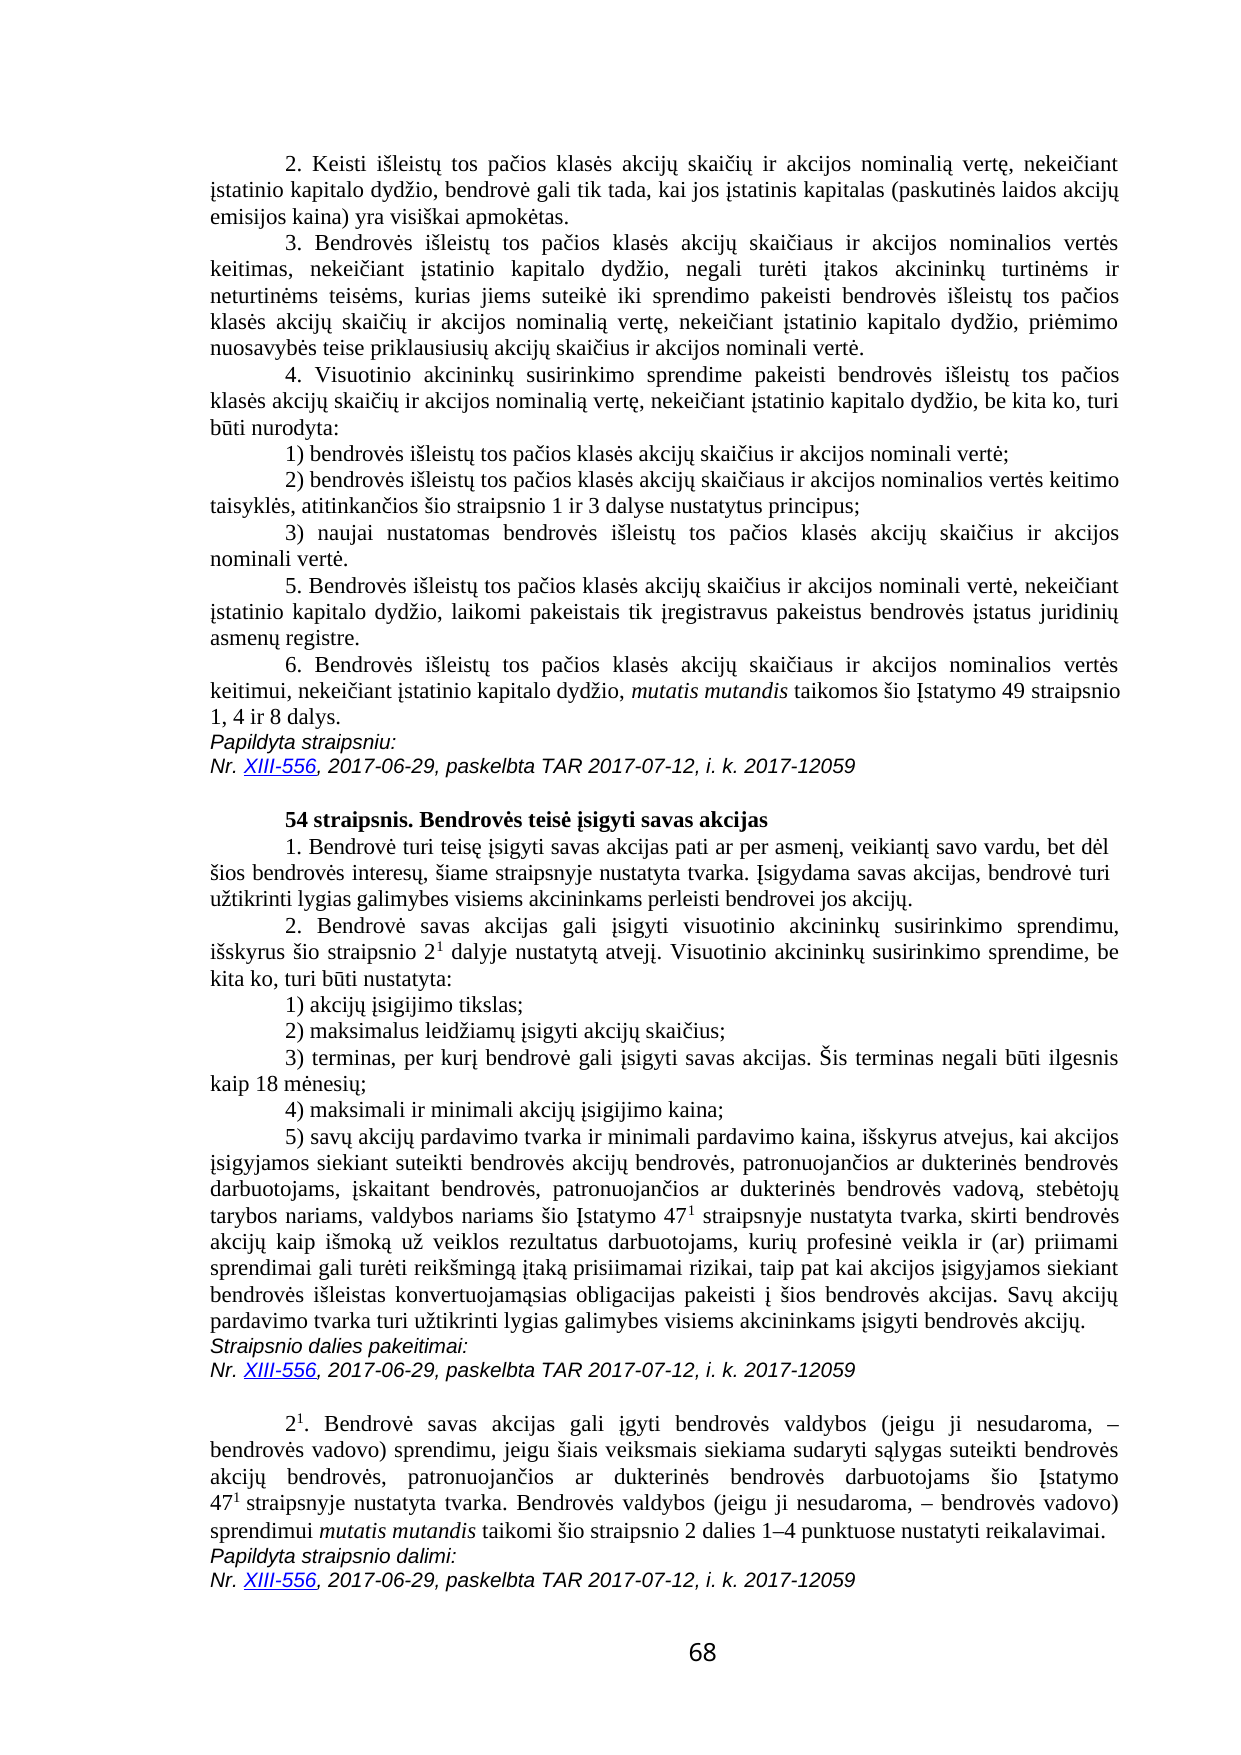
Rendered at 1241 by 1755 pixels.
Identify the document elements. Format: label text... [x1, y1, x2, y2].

text 2. Keisti išleistų tos pačios klasės akcijų skaičių ir akcijos nominalią vertę, nekeičiant įstatinio kapitalo dydžio, bendrovė gali tik tada, kai jos įstatinis kapitalas (paskutinės laidos akcijų emisijos kaina) yra visiškai apmokėtas. [210, 150, 1120, 229]
text 1) bendrovės išleistų tos pačios klasės akcijų skaičius ir akcijos nominali vertė; [210, 440, 1120, 466]
text Papildyta straipsnio dalimi: [210, 1544, 1120, 1568]
text 1. Bendrovė turi teisę įsigyti savas akcijas pati ar per asmenį, veikiantį savo vardu, bet dėl šios bendrovės interesų, šiame straipsnyje nustatyta tvarka. Įsigydama savas akcijas, bendrovė turi užtikrinti lygias galimybes visiems akcininkams perleisti bendrovei jos akcijų. [210, 833, 1111, 912]
text 4. Visuotinio akcininkų susirinkimo sprendime pakeisti bendrovės išleistų tos pačios klasės akcijų skaičių ir akcijos nominalią vertę, nekeičiant įstatinio kapitalo dydžio, be kita ko, turi būti nurodyta: [210, 361, 1120, 440]
text 54 straipsnis. Bendrovės teisė įsigyti savas akcijas [210, 806, 1111, 833]
text 6. Bendrovės išleistų tos pačios klasės akcijų skaičiaus ir akcijos nominalios vertės keitimui, nekeičiant įstatinio kapitalo dydžio, mutatis mutandis taikomos šio Įstatymo 49 straipsnio 1, 4 ir 8 dalys. [210, 651, 1120, 730]
text 3) terminas, per kurį bendrovė gali įsigyti savas akcijas. Šis terminas negali būti ilgesnis kaip 18 mėnesių; [210, 1044, 1120, 1096]
text Nr. XIII-556, 2017-06-29, paskelbta TAR 2017-07-12, i. k. 2017-12059 [210, 1568, 1120, 1592]
text 2) bendrovės išleistų tos pačios klasės akcijų skaičiaus ir akcijos nominalios vertės keitimo taisyklės, atitinkančios šio straipsnio 1 ir 3 dalyse nustatytus principus; [210, 466, 1120, 519]
text 2) maksimalus leidžiamų įsigyti akcijų skaičius; [210, 1017, 1120, 1044]
text 4) maksimali ir minimali akcijų įsigijimo kaina; [210, 1096, 1120, 1123]
text 5. Bendrovės išleistų tos pačios klasės akcijų skaičius ir akcijos nominali vertė, nekeičiant įstatinio kapitalo dydžio, laikomi pakeistais tik įregistravus pakeistus bendrovės įstatus juridinių asmenų registre. [210, 572, 1120, 651]
text 21. Bendrovė savas akcijas gali įgyti bendrovės valdybos (jeigu ji nesudaroma, – bendrovės vadovo) sprendimu, jeigu šiais veiksmais siekiama sudaryti sąlygas suteikti bendrovės akcijų bendrovės, patronuojančios ar dukterinės bendrovės darbuotojams šio Įstatymo 471 straipsnyje nustatyta tvarka. Bendrovės valdybos (jeigu ji nesudaroma, – bendrovės vadovo) sprendimui mutatis mutandis taikomi šio straipsnio 2 dalies 1–4 punktuose nustatyti reikalavimai. [210, 1410, 1120, 1544]
text 2. Bendrovė savas akcijas gali įsigyti visuotinio akcininkų susirinkimo sprendimu, išskyrus šio straipsnio 21 dalyje nustatytą atvejį. Visuotinio akcininkų susirinkimo sprendime, be kita ko, turi būti nustatyta: [210, 912, 1120, 991]
text Papildyta straipsniu: [210, 730, 1120, 754]
text Straipsnio dalies pakeitimai: [210, 1333, 1120, 1357]
text Nr. XIII-556, 2017-06-29, paskelbta TAR 2017-07-12, i. k. 2017-12059 [210, 1357, 1120, 1381]
text 1) akcijų įsigijimo tikslas; [210, 991, 1120, 1017]
text 3) naujai nustatomas bendrovės išleistų tos pačios klasės akcijų skaičius ir akcijos nominali vertė. [210, 519, 1120, 572]
text 5) savų akcijų pardavimo tvarka ir minimali pardavimo kaina, išskyrus atvejus, kai akcijos įsigyjamos siekiant suteikti bendrovės akcijų bendrovės, patronuojančios ar dukterinės bendrovės darbuotojams, įskaitant bendrovės, patronuojančios ar dukterinės bendrovės vadovą, stebėtojų tarybos nariams, valdybos nariams šio Įstatymo 471 straipsnyje nustatyta tvarka, skirti bendrovės akcijų kaip išmoką už veiklos rezultatus darbuotojams, kurių profesinė veikla ir (ar) priimami sprendimai gali turėti reikšmingą įtaką prisiimamai rizikai, taip pat kai akcijos įsigyjamos siekiant bendrovės išleistas konvertuojamąsias obligacijas pakeisti į šios bendrovės akcijas. Savų akcijų pardavimo tvarka turi užtikrinti lygias galimybes visiems akcininkams įsigyti bendrovės akcijų. [210, 1123, 1120, 1333]
text Nr. XIII-556, 2017-06-29, paskelbta TAR 2017-07-12, i. k. 2017-12059 [210, 754, 1120, 778]
text 3. Bendrovės išleistų tos pačios klasės akcijų skaičiaus ir akcijos nominalios vertės keitimas, nekeičiant įstatinio kapitalo dydžio, negali turėti įtakos akcininkų turtinėms ir neturtinėms teisėms, kurias jiems suteikė iki sprendimo pakeisti bendrovės išleistų tos pačios klasės akcijų skaičių ir akcijos nominalią vertę, nekeičiant įstatinio kapitalo dydžio, priėmimo nuosavybės teise priklausiusių akcijų skaičius ir akcijos nominali vertė. [210, 229, 1120, 361]
